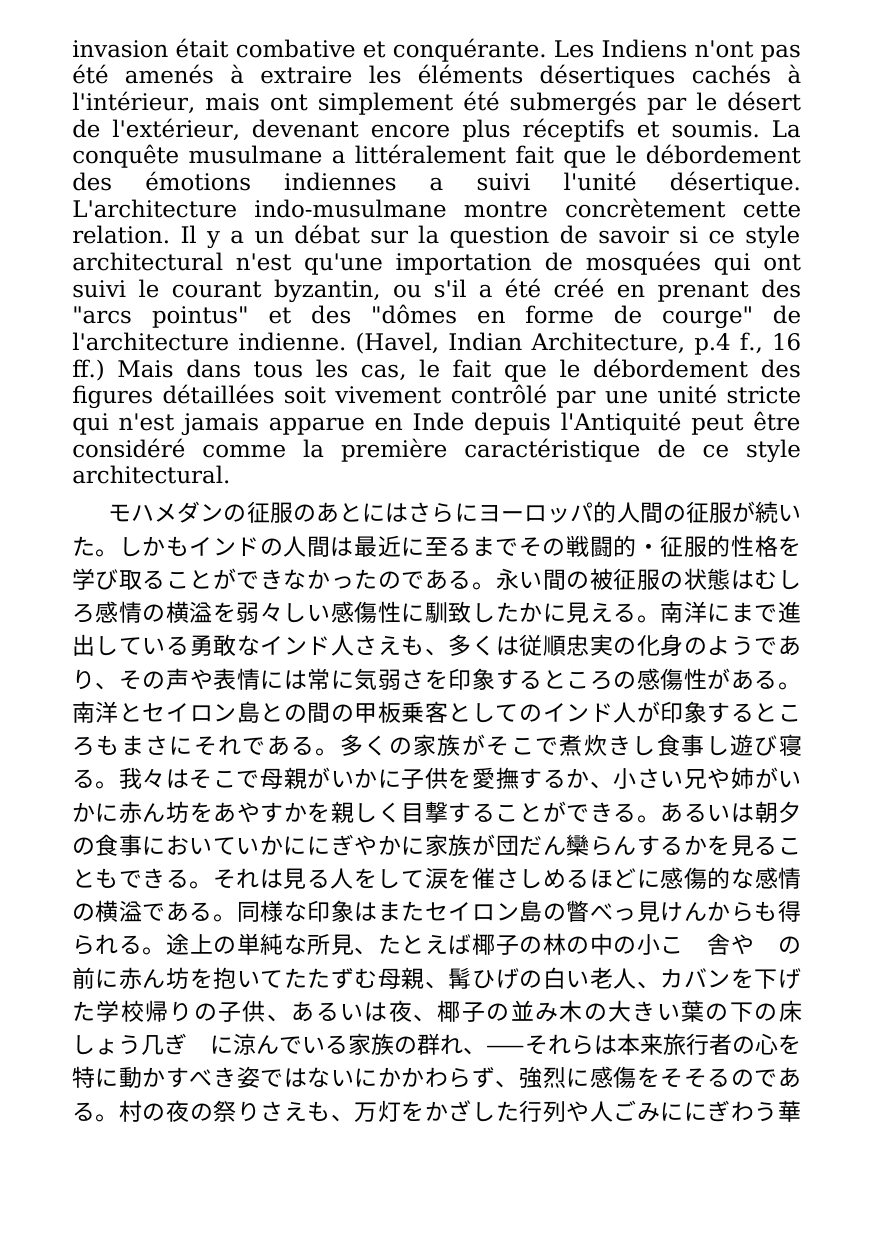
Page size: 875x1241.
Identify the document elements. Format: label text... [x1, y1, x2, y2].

text invasion était combative et conquérante. Les Indiens n'ont pas été amenés à extraire les éléments désertiques cachés à l'intérieur, mais ont simplement été submergés par le désert de l'extérieur, devenant encore plus réceptifs et soumis. La conquête musulmane a littéralement fait que le débordement des émotions indiennes a suivi l'unité désertique. L'architecture indo-musulmane montre concrètement cette relation. Il y a un débat sur la question de savoir si ce style architectural n'est qu'une importation de mosquées qui ont suivi le courant byzantin, ou s'il a été créé en prenant des "arcs pointus" et des "dômes en forme de courge" de l'architecture indienne. (Havel, Indian Architecture, p.4 f., 16 ff.) Mais dans tous les cas, le fait que le débordement des figures détaillées soit vivement contrôlé par une unité stricte qui n'est jamais apparue en Inde depuis l'Antiquité peut être considéré comme la première caractéristique de ce style architectural. [72, 36, 802, 489]
text モハメダンの征服のあとにはさらにヨーロッパ的人間の征服が続いた。しかもインドの人間は最近に至るまでその戦闘的・征服的性格を学び取ることができなかったのである。永い間の被征服の状態はむしろ感情の横溢を弱々しい感傷性に馴致したかに見える。南洋にまで進出している勇敢なインド人さえも、多くは従順忠実の化身のようであり、その声や表情には常に気弱さを印象するところの感傷性がある。南洋とセイロン島との間の甲板乗客としてのインド人が印象するところもまさにそれである。多くの家族がそこで煮炊きし食事し遊び寝る。我々はそこで母親がいかに子供を愛撫するか、小さい兄や姉がいかに赤ん坊をあやすかを親しく目撃することができる。あるいは朝夕の食事においていかににぎやかに家族が団だん欒らんするかを見ることもできる。それは見る人をして涙を催さしめるほどに感傷的な感情の横溢である。同様な印象はまたセイロン島の瞥べっ見けんからも得られる。途上の単純な所見、たとえば椰子の林の中の小こ 舎や の前に赤ん坊を抱いてたたずむ母親、髯ひげの白い老人、カバンを下げた学校帰りの子供、あるいは夜、椰子の並み木の大きい葉の下の床しょう几ぎ に涼んでいる家族の群れ、——それらは本来旅行者の心を特に動かすべき姿ではないにかかわらず、強烈に感傷をそそるのである。村の夜の祭りさえも、万灯をかざした行列や人ごみににぎわう華 [72, 495, 802, 1127]
